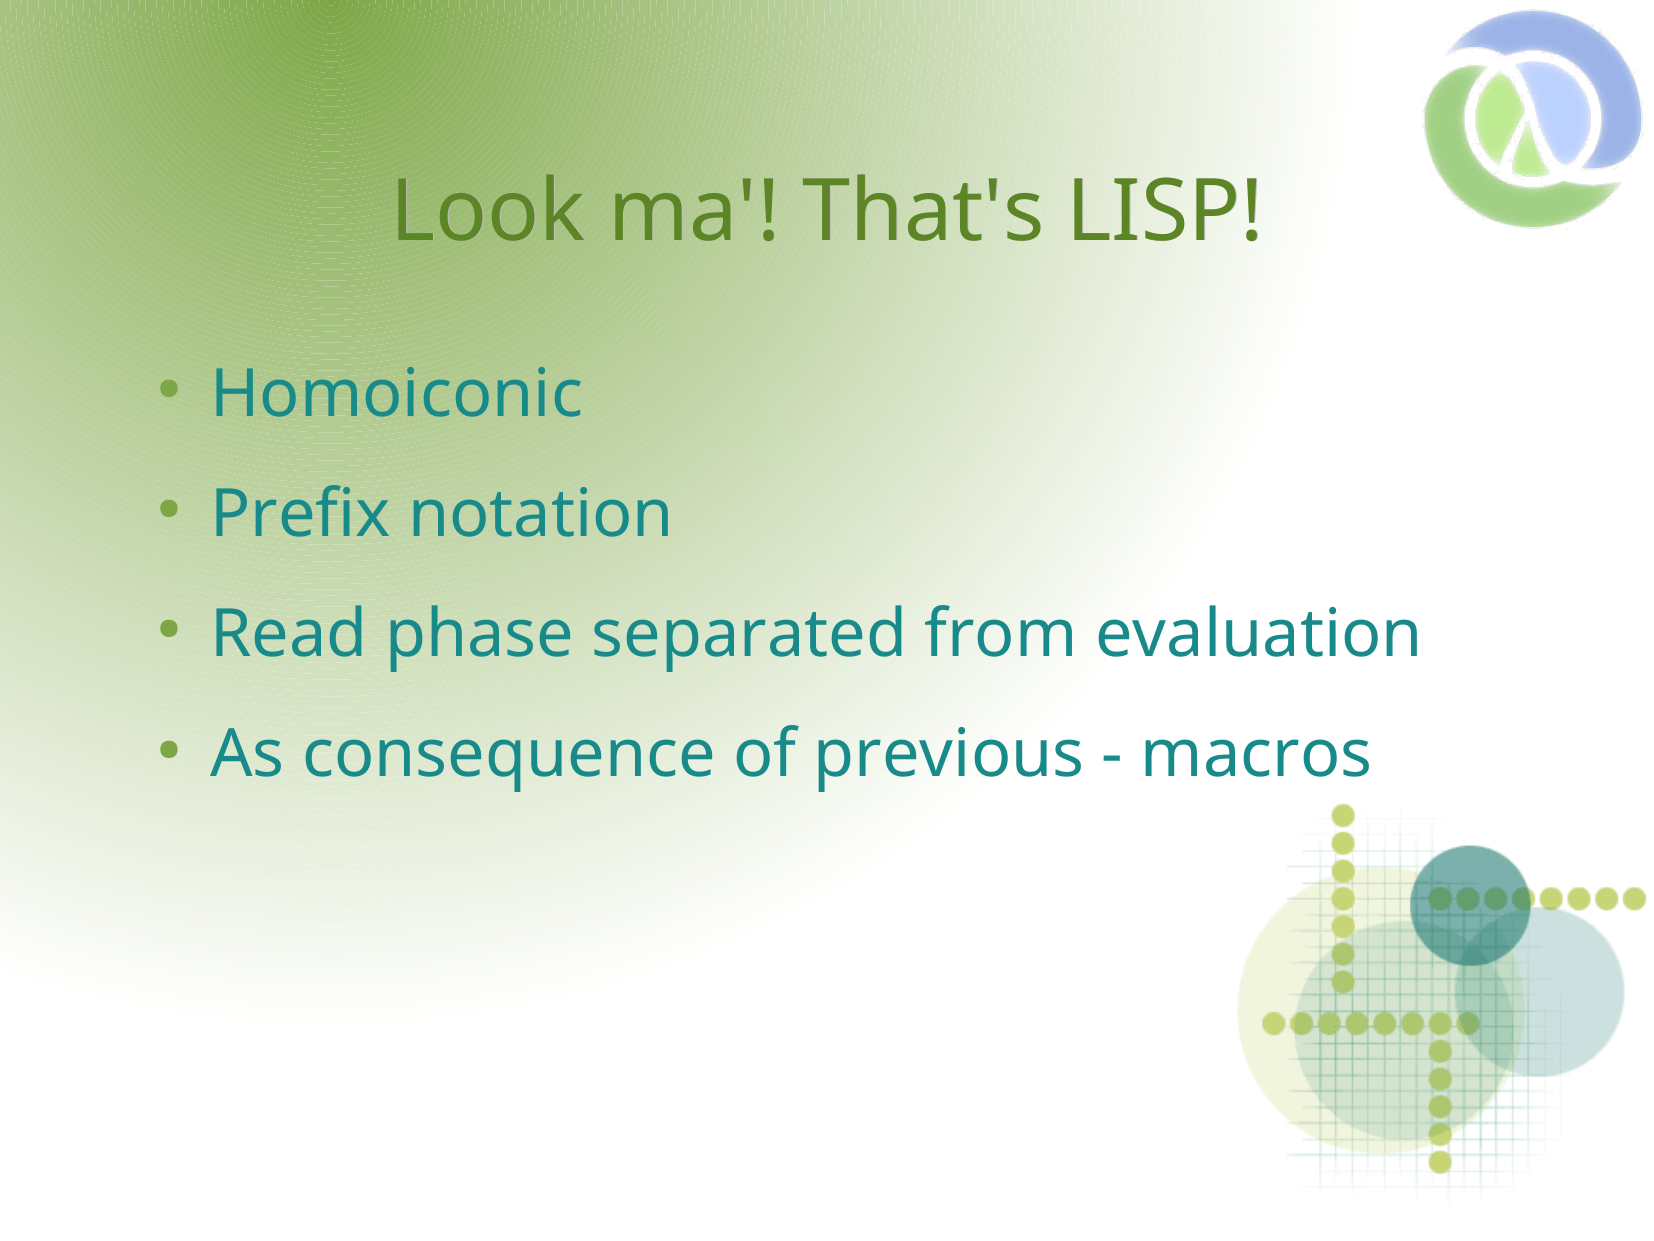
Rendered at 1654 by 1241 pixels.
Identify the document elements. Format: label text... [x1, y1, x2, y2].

picture [1224, 792, 1654, 1211]
list Homoiconic Prefix notation Read phase separated from evaluation As consequence of previous - macros [121, 344, 1534, 1127]
title Look ma'! That's LISP! [121, 102, 1534, 310]
